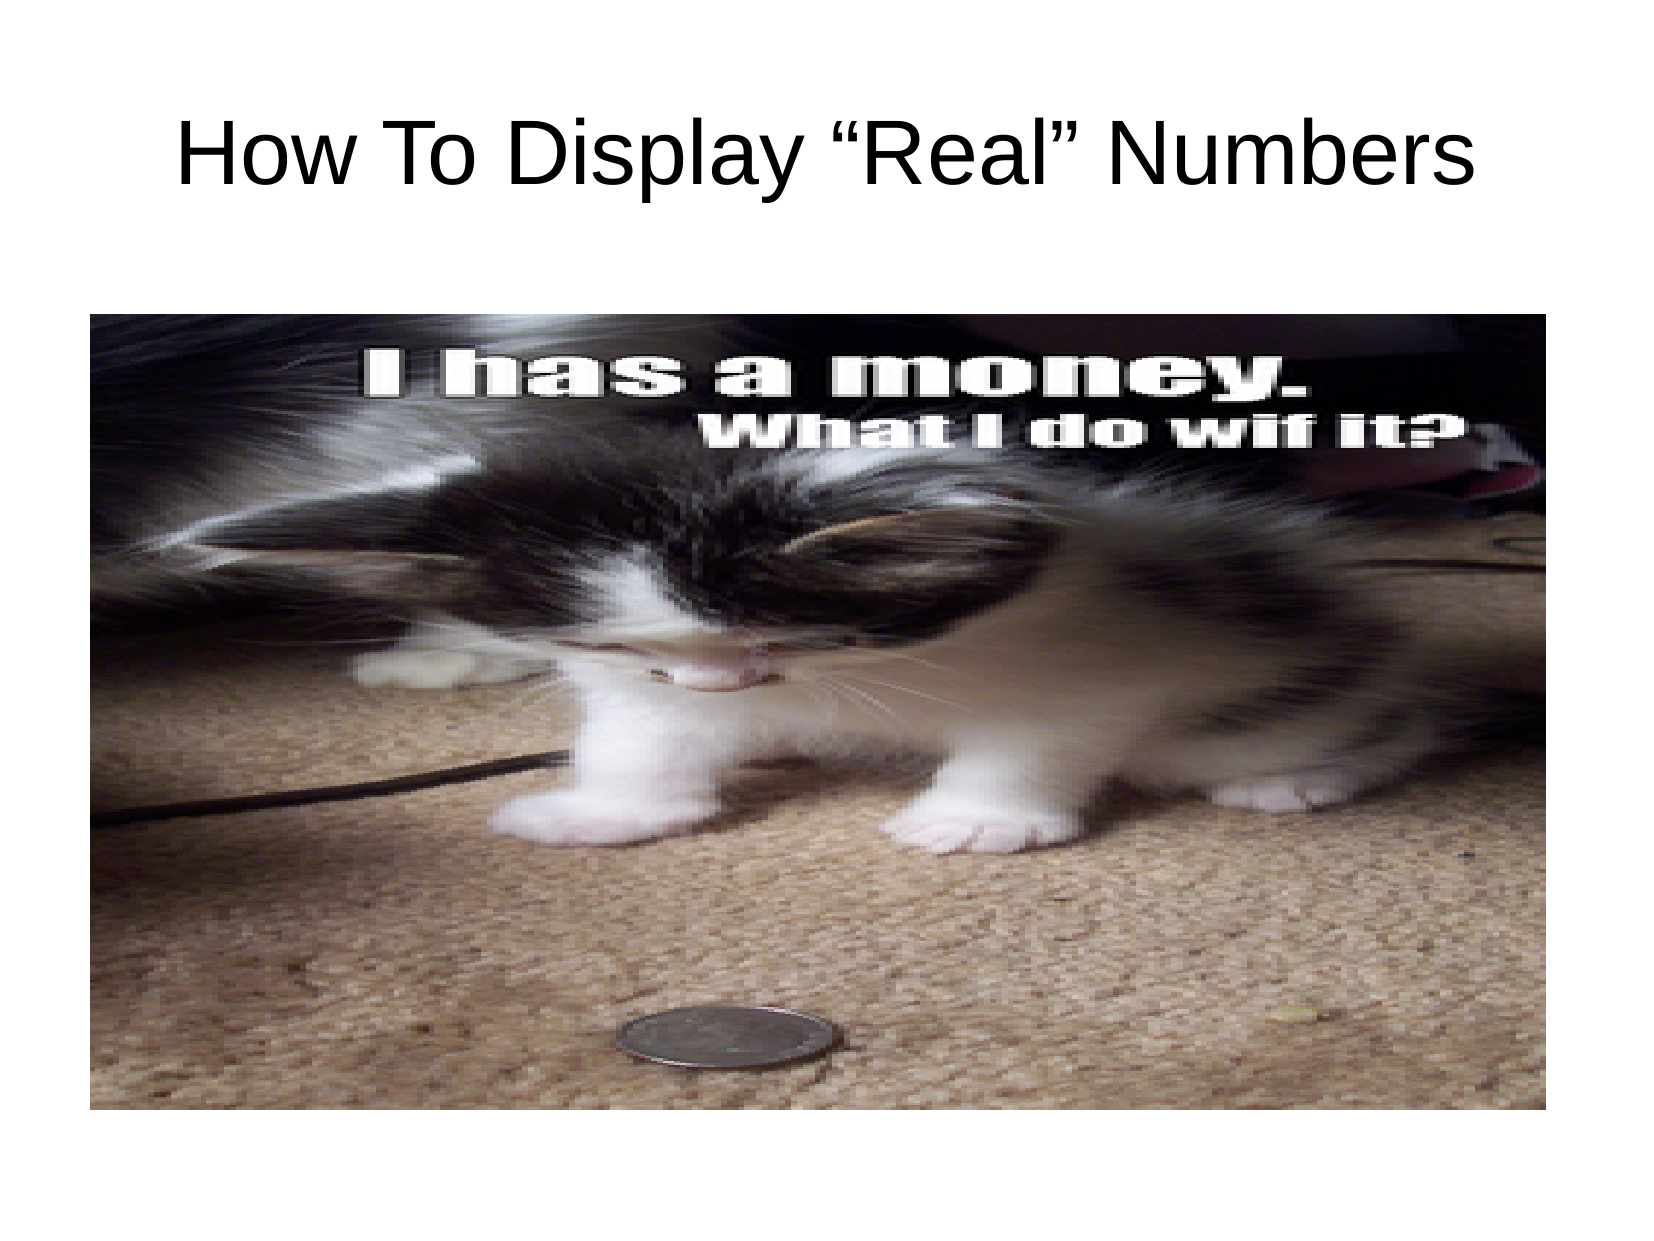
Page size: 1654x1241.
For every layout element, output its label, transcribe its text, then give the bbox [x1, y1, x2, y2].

picture [90, 314, 1546, 1111]
title How To Display “Real” Numbers [82, 49, 1571, 257]
